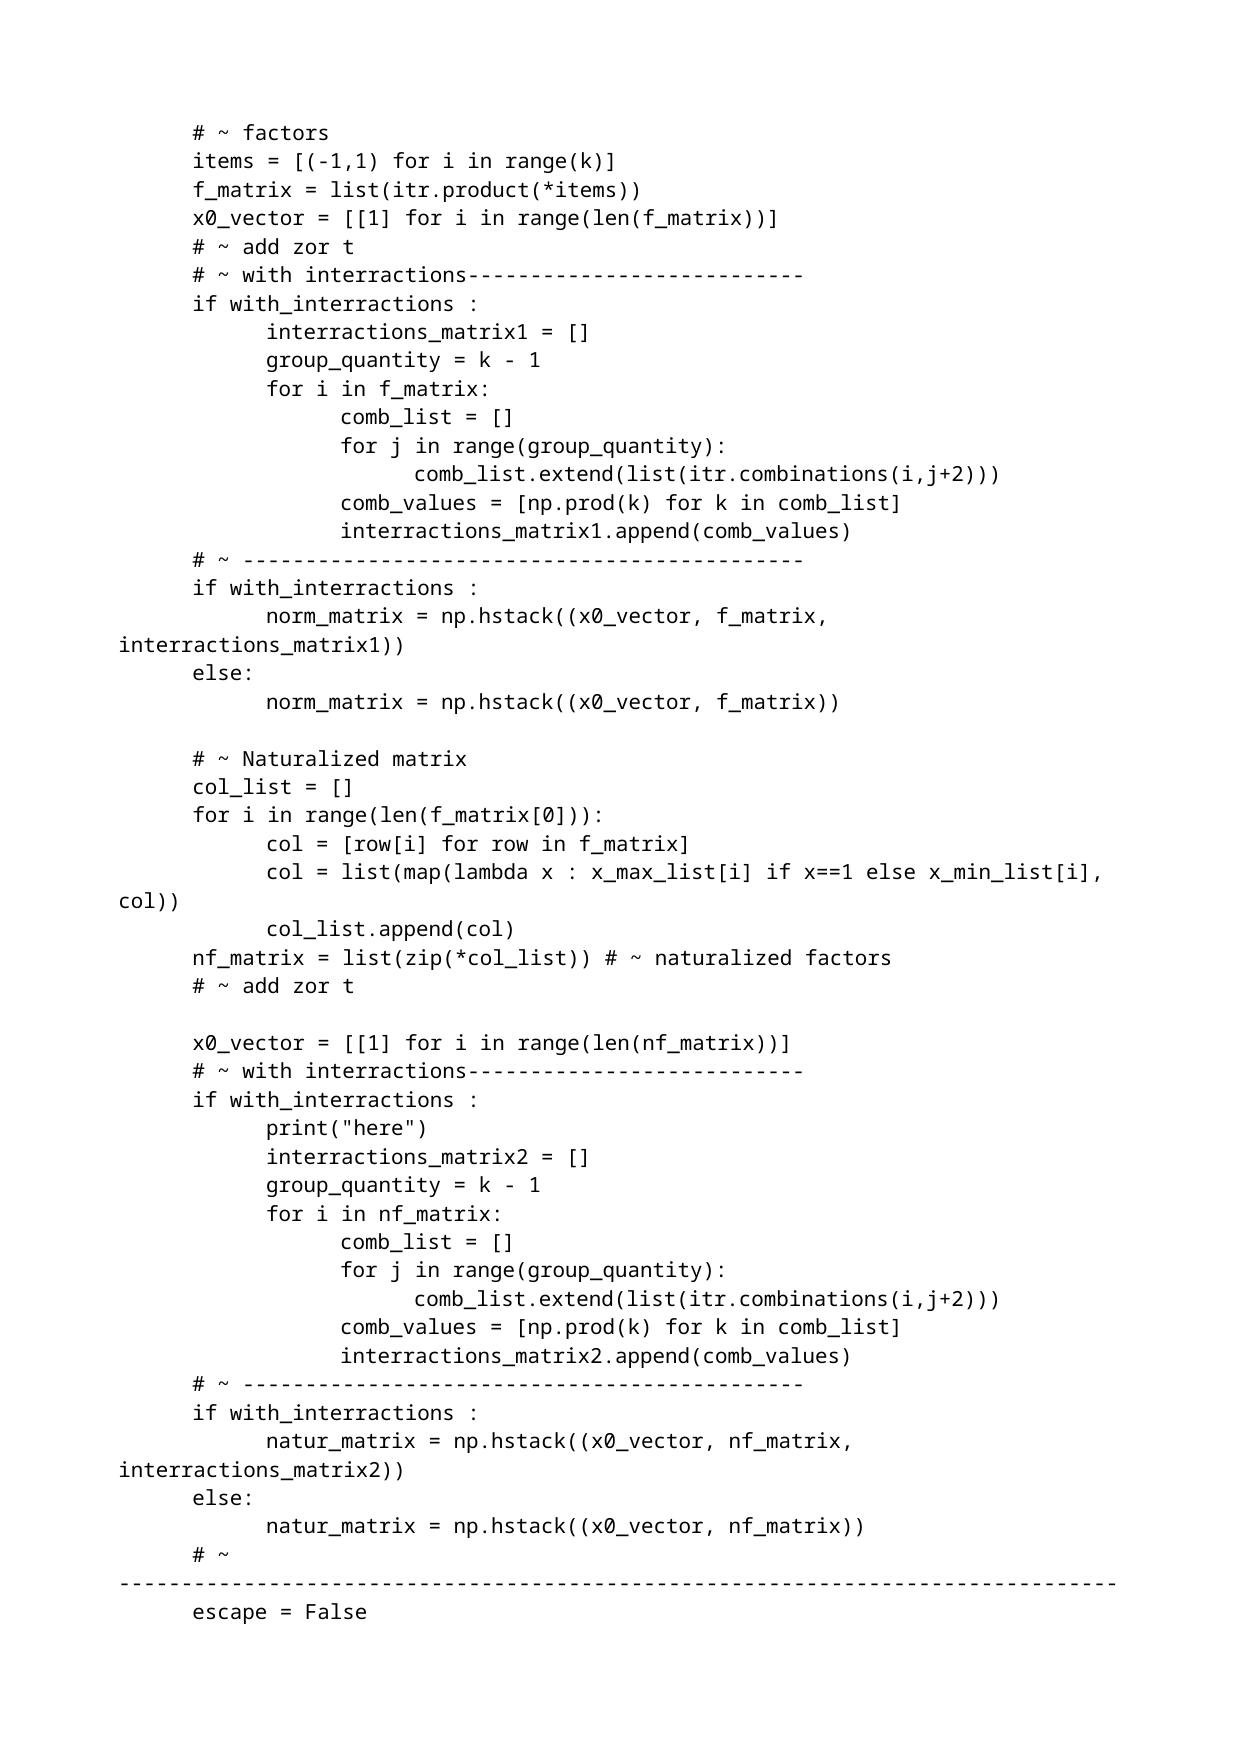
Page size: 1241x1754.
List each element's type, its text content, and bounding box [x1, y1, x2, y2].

text interractions_matrix1.append(comb_values) [118, 516, 1122, 545]
text # ~ with interractions--------------------------- [118, 260, 1122, 289]
text if with_interractions : [118, 289, 1122, 317]
text interractions_matrix2.append(comb_values) [118, 1341, 1122, 1369]
text # ~ -------------------------------------------------------------------------------- [118, 1540, 1122, 1597]
text comb_list.extend(list(itr.combinations(i,j+2))) [118, 1284, 1122, 1312]
text # ~ Naturalized matrix [118, 744, 1122, 772]
text natur_matrix = np.hstack((x0_vector, nf_matrix, interractions_matrix2)) [118, 1426, 1122, 1483]
text col = [row[i] for row in f_matrix] [118, 829, 1122, 857]
text comb_values = [np.prod(k) for k in comb_list] [118, 488, 1122, 516]
text for i in range(len(f_matrix[0])): [118, 801, 1122, 829]
text comb_values = [np.prod(k) for k in comb_list] [118, 1312, 1122, 1341]
text x0_vector = [[1] for i in range(len(nf_matrix))] [118, 1028, 1122, 1057]
text if with_interractions : [118, 1398, 1122, 1426]
text interractions_matrix1 = [] [118, 317, 1122, 346]
text comb_list = [] [118, 1227, 1122, 1256]
text # ~ add zor t [118, 232, 1122, 260]
text natur_matrix = np.hstack((x0_vector, nf_matrix)) [118, 1512, 1122, 1540]
text nf_matrix = list(zip(*col_list)) # ~ naturalized factors [118, 943, 1122, 971]
text else: [118, 658, 1122, 687]
text col = list(map(lambda x : x_max_list[i] if x==1 else x_min_list[i], col)) [118, 857, 1122, 914]
text if with_interractions : [118, 573, 1122, 602]
text print("here") [118, 1113, 1122, 1142]
text # ~ add zor t [118, 971, 1122, 1000]
text for j in range(group_quantity): [118, 1256, 1122, 1284]
text group_quantity = k - 1 [118, 346, 1122, 374]
text escape = False [118, 1597, 1122, 1625]
text # ~ with interractions--------------------------- [118, 1057, 1122, 1085]
text for i in f_matrix: [118, 374, 1122, 402]
text # ~ --------------------------------------------- [118, 545, 1122, 573]
text norm_matrix = np.hstack((x0_vector, f_matrix, interractions_matrix1)) [118, 602, 1122, 658]
text items = [(-1,1) for i in range(k)] [118, 147, 1122, 175]
text for j in range(group_quantity): [118, 431, 1122, 459]
text col_list.append(col) [118, 914, 1122, 943]
text interractions_matrix2 = [] [118, 1142, 1122, 1170]
text else: [118, 1483, 1122, 1512]
text comb_list = [] [118, 402, 1122, 431]
text col_list = [] [118, 772, 1122, 801]
text norm_matrix = np.hstack((x0_vector, f_matrix)) [118, 687, 1122, 715]
text group_quantity = k - 1 [118, 1170, 1122, 1199]
text x0_vector = [[1] for i in range(len(f_matrix))] [118, 203, 1122, 232]
text comb_list.extend(list(itr.combinations(i,j+2))) [118, 459, 1122, 488]
text f_matrix = list(itr.product(*items)) [118, 175, 1122, 203]
text # ~ --------------------------------------------- [118, 1369, 1122, 1398]
text # ~ factors [118, 118, 1122, 147]
text if with_interractions : [118, 1085, 1122, 1113]
text for i in nf_matrix: [118, 1199, 1122, 1227]
